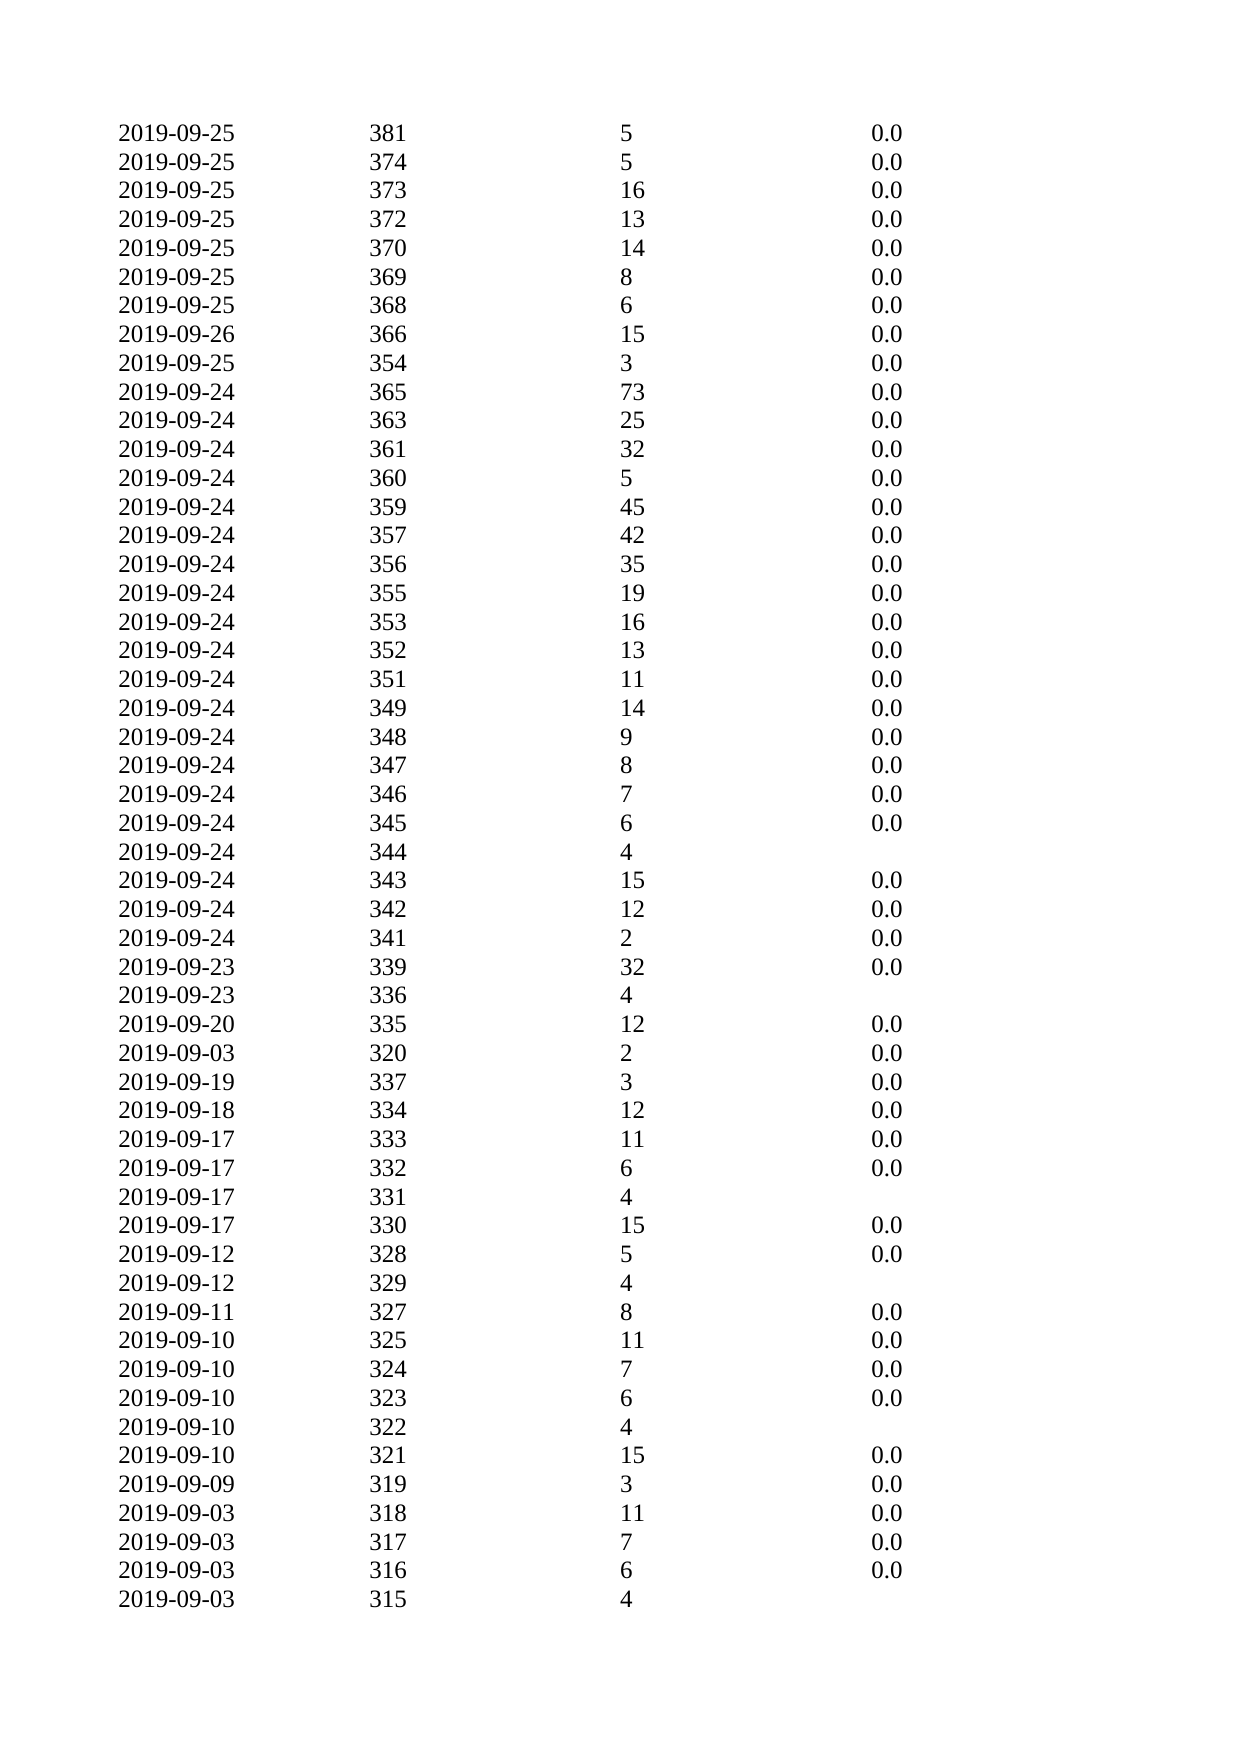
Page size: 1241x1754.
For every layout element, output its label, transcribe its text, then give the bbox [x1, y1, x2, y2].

table_cell 343 [369, 866, 620, 894]
table_cell 317 [369, 1527, 620, 1556]
table_cell 2019-09-25 [118, 147, 369, 176]
table_cell 355 [369, 578, 620, 607]
table_cell 328 [369, 1239, 620, 1268]
table_cell [871, 1268, 1122, 1297]
table_cell 2019-09-11 [118, 1297, 369, 1326]
table_cell 11 [620, 1326, 871, 1354]
table_cell 0.0 [871, 262, 1122, 291]
table_cell 73 [620, 377, 871, 406]
table_cell 0.0 [871, 578, 1122, 607]
table_cell 357 [369, 521, 620, 549]
table_cell 0.0 [871, 866, 1122, 894]
table_cell 2019-09-23 [118, 952, 369, 981]
table_cell 45 [620, 492, 871, 521]
table_cell 15 [620, 319, 871, 348]
table_cell 319 [369, 1469, 620, 1498]
table_cell 2019-09-17 [118, 1153, 369, 1182]
table_cell 8 [620, 262, 871, 291]
table_cell 15 [620, 1441, 871, 1469]
table_cell 381 [369, 118, 620, 147]
table_cell 330 [369, 1211, 620, 1239]
table_cell 6 [620, 291, 871, 319]
table_cell 42 [620, 521, 871, 549]
table_cell 334 [369, 1096, 620, 1124]
table_cell 354 [369, 348, 620, 377]
table_cell 0.0 [871, 377, 1122, 406]
table_cell 369 [369, 262, 620, 291]
table_cell 2019-09-20 [118, 1009, 369, 1038]
table_cell 2019-09-24 [118, 377, 369, 406]
table_cell 0.0 [871, 1038, 1122, 1067]
table_cell 32 [620, 434, 871, 463]
table_cell 0.0 [871, 118, 1122, 147]
table_cell 332 [369, 1153, 620, 1182]
table_cell 2019-09-24 [118, 722, 369, 751]
table_cell 341 [369, 923, 620, 952]
table_cell 5 [620, 1239, 871, 1268]
table_cell 359 [369, 492, 620, 521]
table_cell 0.0 [871, 1067, 1122, 1096]
table_cell 318 [369, 1498, 620, 1527]
table_cell 2019-09-10 [118, 1354, 369, 1383]
table_cell 8 [620, 751, 871, 779]
table_cell 0.0 [871, 1441, 1122, 1469]
table_cell 0.0 [871, 607, 1122, 636]
table_cell 0.0 [871, 779, 1122, 808]
table_cell 0.0 [871, 549, 1122, 578]
table_cell 329 [369, 1268, 620, 1297]
table_cell 0.0 [871, 204, 1122, 233]
table_cell 15 [620, 866, 871, 894]
table_cell 25 [620, 406, 871, 434]
table_cell 2019-09-03 [118, 1498, 369, 1527]
table_cell 3 [620, 1469, 871, 1498]
table_cell 2019-09-24 [118, 808, 369, 837]
table_cell 2019-09-25 [118, 233, 369, 262]
table_cell 0.0 [871, 894, 1122, 923]
table_cell 4 [620, 1584, 871, 1613]
table_cell 360 [369, 463, 620, 492]
table_cell 7 [620, 779, 871, 808]
table_cell 333 [369, 1124, 620, 1153]
table_cell 2019-09-12 [118, 1239, 369, 1268]
table_cell 0.0 [871, 147, 1122, 176]
table_cell 356 [369, 549, 620, 578]
table_cell 372 [369, 204, 620, 233]
table_cell 8 [620, 1297, 871, 1326]
table_cell 0.0 [871, 751, 1122, 779]
table_cell 2019-09-25 [118, 118, 369, 147]
table_cell 3 [620, 348, 871, 377]
table_cell 11 [620, 1124, 871, 1153]
table_cell 0.0 [871, 319, 1122, 348]
table_cell 12 [620, 894, 871, 923]
table_cell 0.0 [871, 1383, 1122, 1412]
table_cell 0.0 [871, 1239, 1122, 1268]
table_cell 0.0 [871, 463, 1122, 492]
table_cell 0.0 [871, 952, 1122, 981]
table_cell 344 [369, 837, 620, 866]
table_cell 2019-09-24 [118, 607, 369, 636]
table_cell 2019-09-24 [118, 664, 369, 693]
table_cell 2019-09-24 [118, 434, 369, 463]
table_cell 331 [369, 1182, 620, 1211]
table_cell 0.0 [871, 1211, 1122, 1239]
table_cell 2019-09-24 [118, 779, 369, 808]
table_cell 335 [369, 1009, 620, 1038]
table_cell 321 [369, 1441, 620, 1469]
table_cell 2019-09-25 [118, 291, 369, 319]
table_cell 11 [620, 1498, 871, 1527]
table_cell 2019-09-23 [118, 981, 369, 1009]
table_cell 349 [369, 693, 620, 722]
table_cell 327 [369, 1297, 620, 1326]
table_cell 7 [620, 1354, 871, 1383]
table_cell 352 [369, 636, 620, 664]
table_cell 337 [369, 1067, 620, 1096]
table_cell 346 [369, 779, 620, 808]
table_cell 0.0 [871, 1326, 1122, 1354]
table_cell 365 [369, 377, 620, 406]
table_cell 2 [620, 923, 871, 952]
table_cell 4 [620, 981, 871, 1009]
table_cell 2019-09-25 [118, 262, 369, 291]
table_cell 9 [620, 722, 871, 751]
table_cell 347 [369, 751, 620, 779]
table_cell 4 [620, 1268, 871, 1297]
table_cell 315 [369, 1584, 620, 1613]
table_cell 2019-09-17 [118, 1124, 369, 1153]
table_cell 2019-09-24 [118, 521, 369, 549]
table_cell 16 [620, 607, 871, 636]
table_cell 2019-09-24 [118, 923, 369, 952]
table_cell 0.0 [871, 492, 1122, 521]
table_cell 0.0 [871, 1469, 1122, 1498]
table_cell 0.0 [871, 693, 1122, 722]
table_cell 325 [369, 1326, 620, 1354]
table_cell 0.0 [871, 636, 1122, 664]
table_cell 0.0 [871, 176, 1122, 204]
table_cell 368 [369, 291, 620, 319]
table_cell 0.0 [871, 722, 1122, 751]
table_cell 14 [620, 693, 871, 722]
table_cell 2019-09-03 [118, 1527, 369, 1556]
table_cell 2019-09-19 [118, 1067, 369, 1096]
table_cell 0.0 [871, 1297, 1122, 1326]
table_cell [871, 1412, 1122, 1441]
table_cell 0.0 [871, 1354, 1122, 1383]
table_cell 2 [620, 1038, 871, 1067]
table_cell 19 [620, 578, 871, 607]
table_cell 2019-09-10 [118, 1412, 369, 1441]
table_cell 2019-09-24 [118, 751, 369, 779]
table_cell 5 [620, 463, 871, 492]
table_cell 2019-09-24 [118, 866, 369, 894]
table_cell 2019-09-12 [118, 1268, 369, 1297]
table_cell 5 [620, 118, 871, 147]
table_cell 345 [369, 808, 620, 837]
table_cell 11 [620, 664, 871, 693]
table_cell 2019-09-03 [118, 1556, 369, 1584]
table_cell 0.0 [871, 1009, 1122, 1038]
table_cell 0.0 [871, 1498, 1122, 1527]
table_cell 6 [620, 1153, 871, 1182]
table_cell 35 [620, 549, 871, 578]
table_cell 2019-09-24 [118, 693, 369, 722]
table_cell 15 [620, 1211, 871, 1239]
table_cell 7 [620, 1527, 871, 1556]
table_cell 0.0 [871, 664, 1122, 693]
table_cell 363 [369, 406, 620, 434]
table_cell 348 [369, 722, 620, 751]
table_cell 0.0 [871, 348, 1122, 377]
table_cell [871, 1584, 1122, 1613]
table_cell 16 [620, 176, 871, 204]
table_cell [871, 837, 1122, 866]
table_cell [871, 1182, 1122, 1211]
table_cell 0.0 [871, 1153, 1122, 1182]
table_cell 0.0 [871, 1124, 1122, 1153]
table_cell 6 [620, 1556, 871, 1584]
table_cell 5 [620, 147, 871, 176]
table_cell 2019-09-24 [118, 492, 369, 521]
table_cell 336 [369, 981, 620, 1009]
table_cell 370 [369, 233, 620, 262]
table_cell 373 [369, 176, 620, 204]
table_cell 320 [369, 1038, 620, 1067]
table_cell 2019-09-24 [118, 578, 369, 607]
table_cell 6 [620, 1383, 871, 1412]
table_cell 0.0 [871, 521, 1122, 549]
table_cell 2019-09-10 [118, 1441, 369, 1469]
table_cell 2019-09-10 [118, 1326, 369, 1354]
table_cell 2019-09-25 [118, 348, 369, 377]
table_cell 0.0 [871, 434, 1122, 463]
table_cell 0.0 [871, 923, 1122, 952]
table_cell 2019-09-18 [118, 1096, 369, 1124]
table_cell 2019-09-24 [118, 636, 369, 664]
table_cell 6 [620, 808, 871, 837]
table_cell 361 [369, 434, 620, 463]
table_cell 2019-09-26 [118, 319, 369, 348]
table_cell 339 [369, 952, 620, 981]
table_cell 0.0 [871, 233, 1122, 262]
table_cell 2019-09-03 [118, 1584, 369, 1613]
table_cell 374 [369, 147, 620, 176]
table_cell 323 [369, 1383, 620, 1412]
table_cell 366 [369, 319, 620, 348]
table_cell 342 [369, 894, 620, 923]
table_cell 0.0 [871, 291, 1122, 319]
table_cell 4 [620, 837, 871, 866]
table_cell 3 [620, 1067, 871, 1096]
table_cell 2019-09-25 [118, 176, 369, 204]
table_cell 0.0 [871, 1527, 1122, 1556]
table_cell 0.0 [871, 1096, 1122, 1124]
table_cell 322 [369, 1412, 620, 1441]
table_cell 2019-09-17 [118, 1211, 369, 1239]
table_cell 2019-09-10 [118, 1383, 369, 1412]
table_cell 2019-09-24 [118, 837, 369, 866]
table_cell 2019-09-24 [118, 549, 369, 578]
table_cell 0.0 [871, 808, 1122, 837]
table_cell 2019-09-17 [118, 1182, 369, 1211]
table_cell 0.0 [871, 1556, 1122, 1584]
table_cell 2019-09-03 [118, 1038, 369, 1067]
table_cell 2019-09-24 [118, 894, 369, 923]
table_cell 353 [369, 607, 620, 636]
table_cell 14 [620, 233, 871, 262]
table_cell 316 [369, 1556, 620, 1584]
table_cell 0.0 [871, 406, 1122, 434]
table_cell 2019-09-24 [118, 463, 369, 492]
table_cell 12 [620, 1096, 871, 1124]
table_cell 32 [620, 952, 871, 981]
table_cell 324 [369, 1354, 620, 1383]
table_cell 2019-09-25 [118, 204, 369, 233]
table_cell 351 [369, 664, 620, 693]
table_cell 2019-09-24 [118, 406, 369, 434]
table_cell 4 [620, 1412, 871, 1441]
table_cell [871, 981, 1122, 1009]
table_cell 13 [620, 204, 871, 233]
table_cell 13 [620, 636, 871, 664]
table_cell 4 [620, 1182, 871, 1211]
table_cell 2019-09-09 [118, 1469, 369, 1498]
table_cell 12 [620, 1009, 871, 1038]
